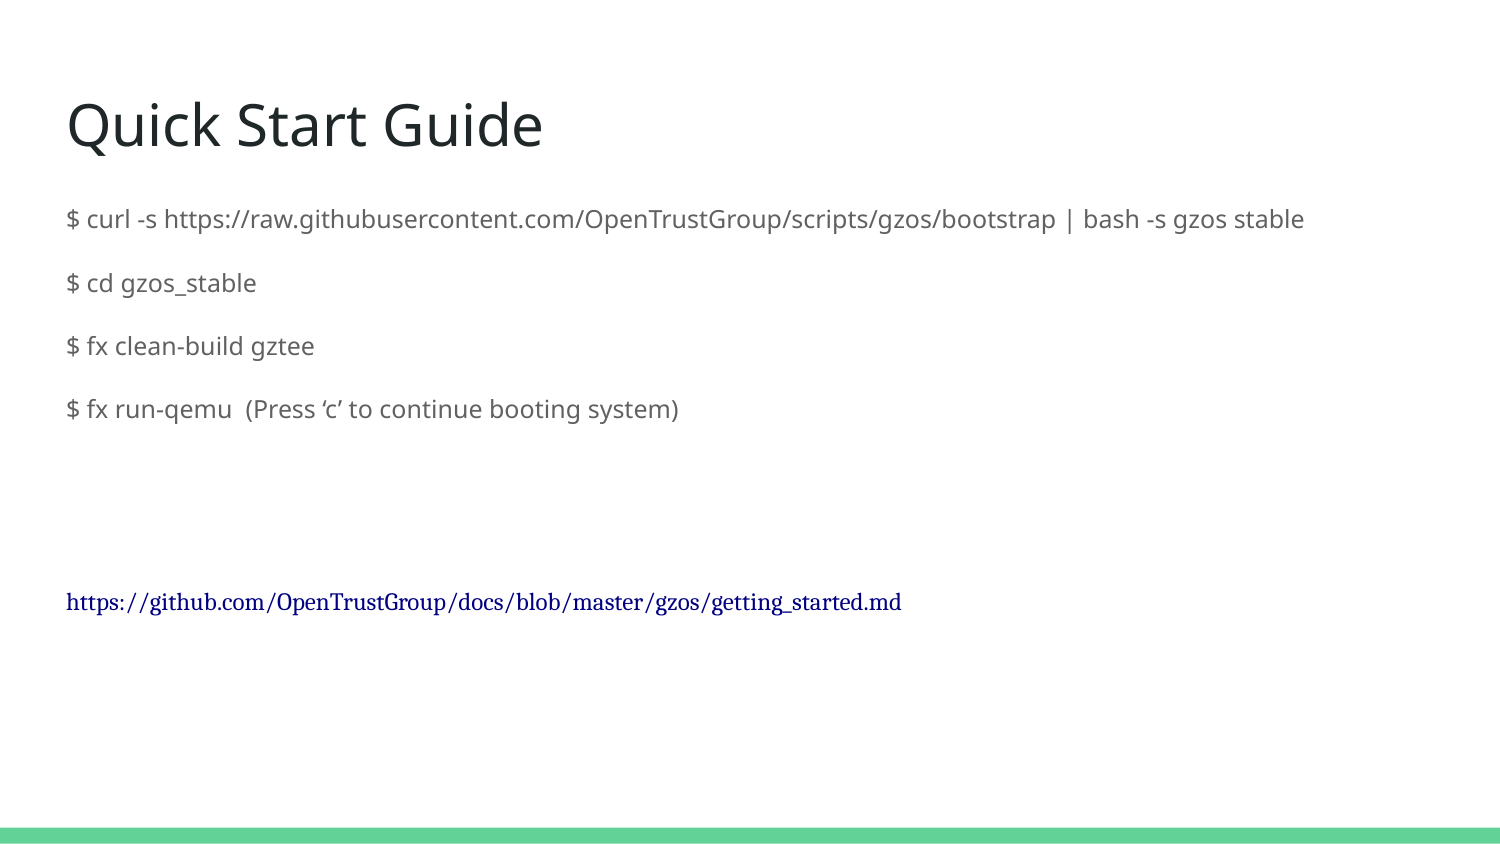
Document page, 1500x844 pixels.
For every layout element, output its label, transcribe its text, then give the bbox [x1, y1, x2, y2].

list $ curl -s https://raw.githubusercontent.com/OpenTrustGroup/scripts/gzos/bootstrap | bash -s gzos stable $ cd gzos_stable $ fx clean-build gztee $ fx run-qemu (Press ‘c’ to continue booting system) [51, 189, 1449, 584]
title Quick Start Guide [51, 72, 1449, 167]
text_box https://github.com/OpenTrustGroup/docs/blob/master/gzos/getting_started.md [51, 570, 1081, 630]
